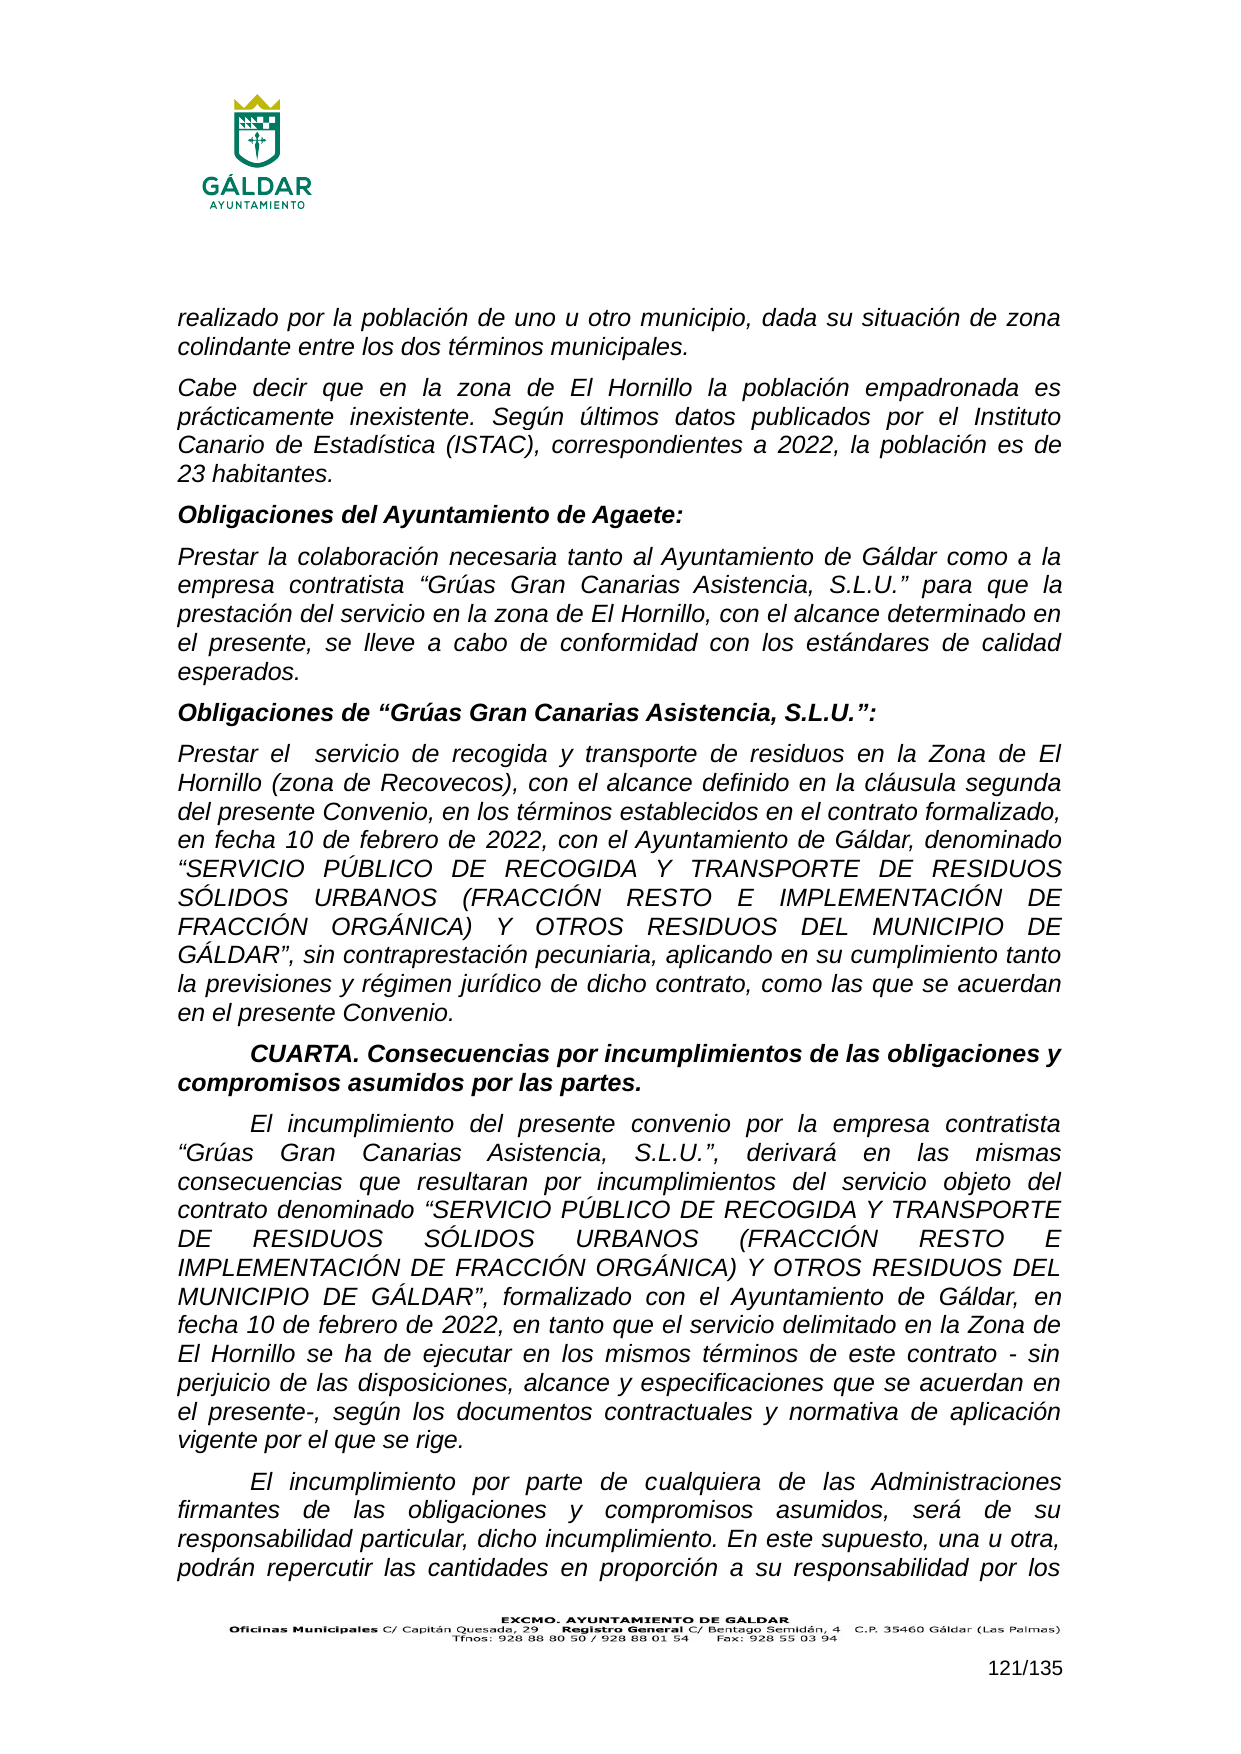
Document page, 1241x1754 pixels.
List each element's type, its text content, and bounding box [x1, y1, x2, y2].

text Obligaciones de “Grúas Gran Canarias Asistencia, S.L.U.”: [177, 698, 1063, 727]
text El incumplimiento del presente convenio por la empresa contratista “Grúas Gran Canarias Asistencia, S.L.U.”, derivará en las mismas consecuencias que resultaran por incumplimientos del servicio objeto del contrato denominado “SERVICIO PÚBLICO DE RECOGIDA Y TRANSPORTE DE RESIDUOS SÓLIDOS URBANOS (FRACCIÓN RESTO E IMPLEMENTACIÓN DE FRACCIÓN ORGÁNICA) Y OTROS RESIDUOS DEL MUNICIPIO DE GÁLDAR”, formalizado con el Ayuntamiento de Gáldar, en fecha 10 de febrero de 2022, en tanto que el servicio delimitado en la Zona de El Hornillo se ha de ejecutar en los mismos términos de este contrato - sin perjuicio de las disposiciones, alcance y especificaciones que se acuerdan en el presente-, según los documentos contractuales y normativa de aplicación vigente por el que se rige. [177, 1109, 1062, 1454]
text Cabe decir que en la zona de El Hornillo la población empadronada es prácticamente inexistente. Según últimos datos publicados por el Instituto Canario de Estadística (ISTAC), correspondientes a 2022, la población es de 23 habitantes. [177, 373, 1063, 488]
text Prestar la colaboración necesaria tanto al Ayuntamiento de Gáldar como a la empresa contratista “Grúas Gran Canarias Asistencia, S.L.U.” para que la prestación del servicio en la zona de El Hornillo, con el alcance determinado en el presente, se lleve a cabo de conformidad con los estándares de calidad esperados. [177, 542, 1063, 685]
text CUARTA. Consecuencias por incumplimientos de las obligaciones y compromisos asumidos por las partes. [177, 1039, 1062, 1097]
text El incumplimiento por parte de cualquiera de las Administraciones firmantes de las obligaciones y compromisos asumidos, será de su responsabilidad particular, dicho incumplimiento. En este supuesto, una u otra, podrán repercutir las cantidades en proporción a su responsabilidad por los [177, 1467, 1062, 1582]
picture [183, 73, 330, 230]
text realizado por la población de uno u otro municipio, dada su situación de zona colindante entre los dos términos municipales. [177, 303, 1063, 360]
text Prestar el servicio de recogida y transporte de residuos en la Zona de El Hornillo (zona de Recovecos), con el alcance definido en la cláusula segunda del presente Convenio, en los términos establecidos en el contrato formalizado, en fecha 10 de febrero de 2022, con el Ayuntamiento de Gáldar, denominado “SERVICIO PÚBLICO DE RECOGIDA Y TRANSPORTE DE RESIDUOS SÓLIDOS URBANOS (FRACCIÓN RESTO E IMPLEMENTACIÓN DE FRACCIÓN ORGÁNICA) Y OTROS RESIDUOS DEL MUNICIPIO DE GÁLDAR”, sin contraprestación pecuniaria, aplicando en su cumplimiento tanto la previsiones y régimen jurídico de dicho contrato, como las que se acuerdan en el presente Convenio. [177, 739, 1063, 1027]
picture [230, 1616, 1071, 1642]
text Obligaciones del Ayuntamiento de Agaete: [177, 500, 1063, 529]
